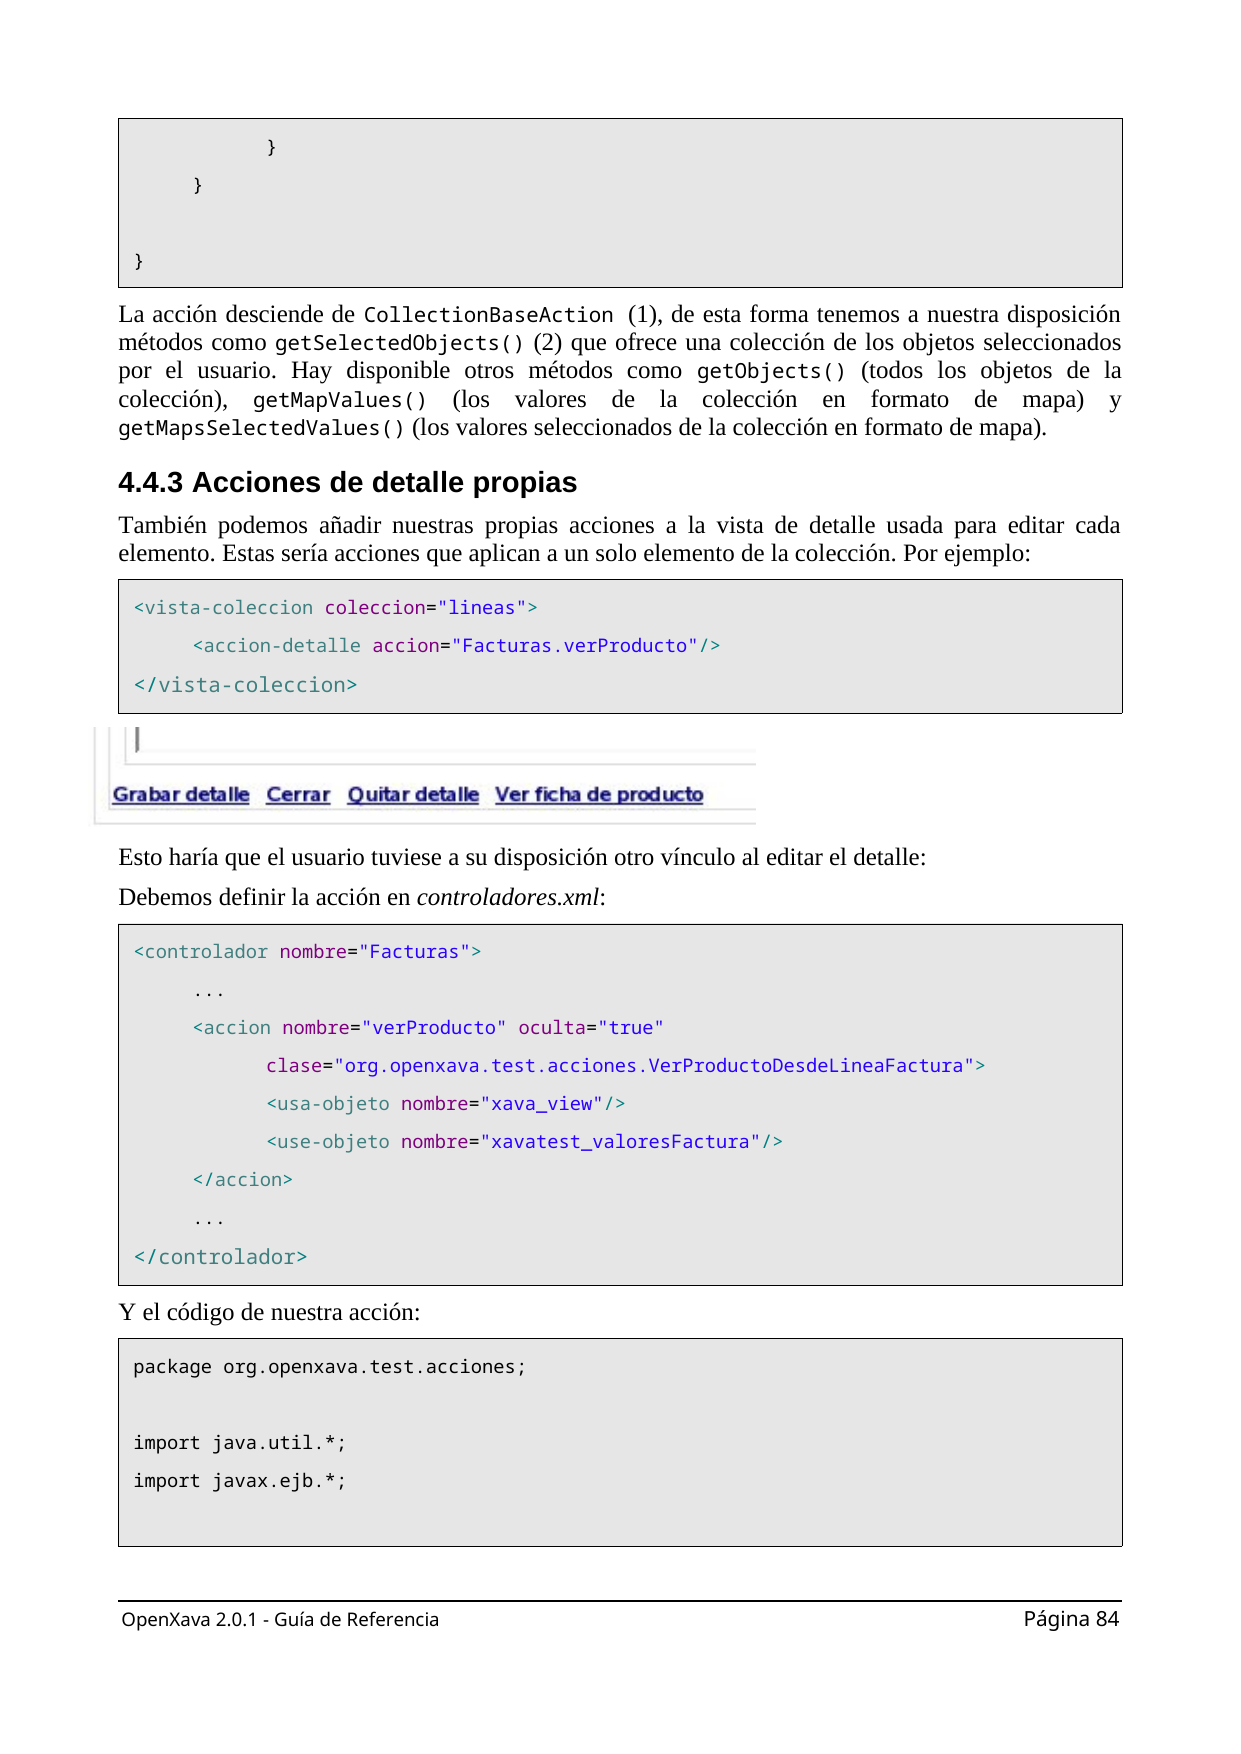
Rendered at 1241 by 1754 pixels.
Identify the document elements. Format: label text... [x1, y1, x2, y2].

text import javax.ejb.*; [119, 1452, 1122, 1490]
text <accion-detalle accion="Facturas.verProducto"/> [119, 617, 1122, 655]
text Esto haría que el usuario tuviese a su disposición otro vínculo al editar el detalle: [118, 843, 1122, 871]
text También podemos añadir nuestras propias acciones a la vista de detalle usada para editar cada elemento. Estas sería acciones que aplican a un solo elemento de la colección. Por ejemplo: [118, 511, 1122, 567]
text <controlador nombre="Facturas"> [119, 925, 1122, 961]
text Debemos definir la acción en controladores.xml: [118, 883, 1122, 911]
text } [119, 156, 1122, 194]
text <vista-coleccion coleccion="lineas"> [119, 580, 1122, 617]
text } [119, 119, 1122, 156]
text La acción desciende de CollectionBaseAction (1), de esta forma tenemos a nuestra disposición métodos como getSelectedObjects() (2) que ofrece una colección de los objetos seleccionados por el usuario. Hay disponible otros métodos como getObjects() (todos los objetos de la colección), getMapValues() (los valores de la colección en formato de mapa) y getMapsSelectedValues() (los valores seleccionados de la colección en formato de mapa). [118, 300, 1122, 441]
text } [119, 232, 1122, 287]
text Y el código de nuestra acción: [118, 1298, 1122, 1326]
text <accion nombre="verProducto" oculta="true" [119, 999, 1122, 1037]
text package org.openxava.test.acciones; [119, 1339, 1122, 1376]
text ... [119, 1189, 1122, 1228]
subtitle Acciones de detalle propias [118, 466, 1122, 499]
text </accion> [119, 1152, 1122, 1189]
text import java.util.*; [119, 1414, 1122, 1452]
text <usa-objeto nombre="xava_view"/> [119, 1076, 1122, 1113]
text clase="org.openxava.test.acciones.VerProductoDesdeLineaFactura"> [119, 1037, 1122, 1076]
text </vista-coleccion> [119, 655, 1122, 713]
text ... [119, 961, 1122, 999]
text </controlador> [119, 1228, 1122, 1285]
picture [87, 727, 756, 843]
text <use-objeto nombre="xavatest_valoresFactura"/> [119, 1113, 1122, 1152]
